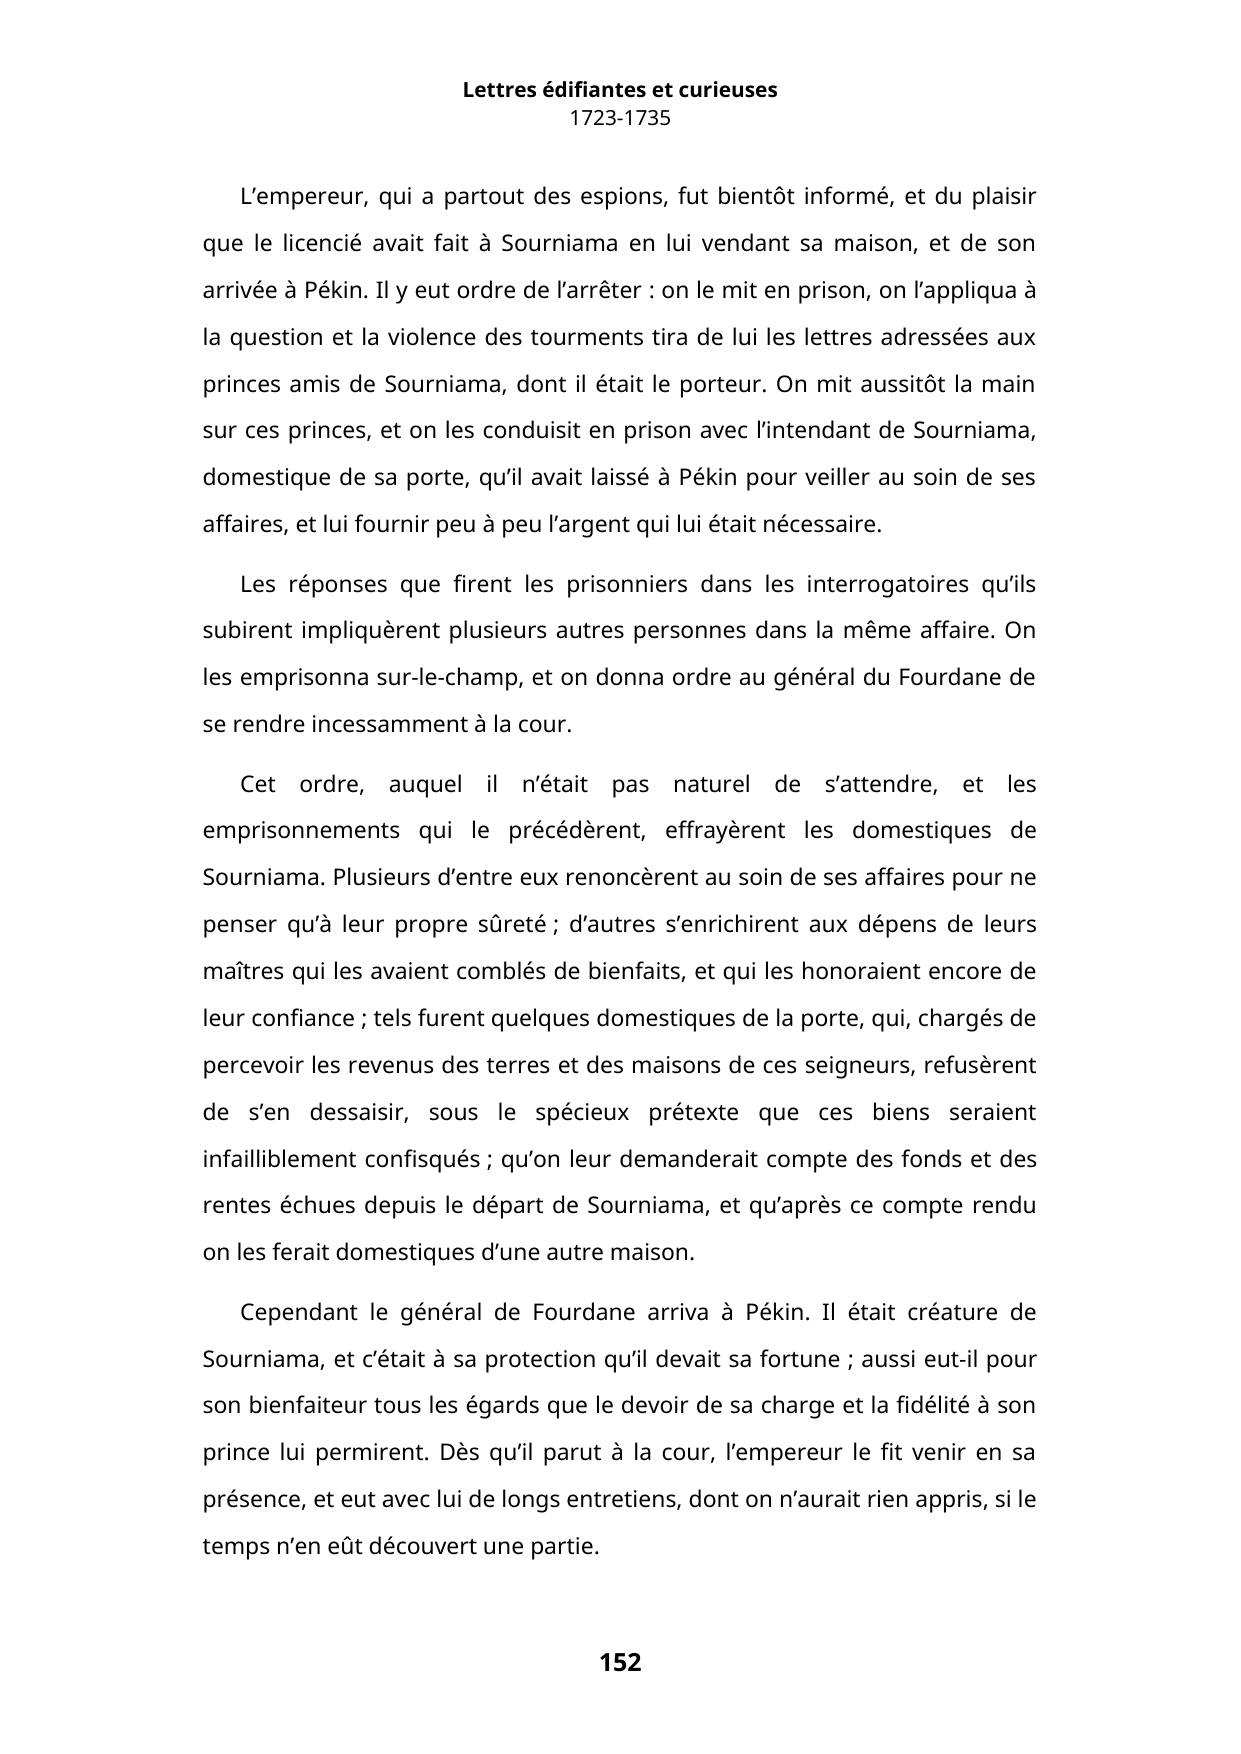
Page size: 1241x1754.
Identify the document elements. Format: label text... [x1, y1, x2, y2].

text Cet ordre, auquel il n’était pas naturel de s’attendre, et les emprisonnements qui le précédèrent, effrayèrent les domestiques de Sourniama. Plusieurs d’entre eux renoncèrent au soin de ses affaires pour ne penser qu’à leur propre sûreté ; d’autres s’enrichirent aux dépens de leurs maîtres qui les avaient comblés de bienfaits, et qui les honoraient encore de leur confiance ; tels furent quelques domestiques de la porte, qui, chargés de percevoir les revenus des terres et des maisons de ces seigneurs, refusèrent de s’en dessaisir, sous le spécieux prétexte que ces biens seraient infailliblement confisqués ; qu’on leur demanderait compte des fonds et des rentes échues depuis le départ de Sourniama, et qu’après ce compte rendu on les ferait domestiques d’une autre maison. [202, 767, 1038, 1267]
text L’empereur, qui a partout des espions, fut bientôt informé, et du plaisir que le licencié avait fait à Sourniama en lui vendant sa maison, et de son arrivée à Pékin. Il y eut ordre de l’arrêter : on le mit en prison, on l’appliqua à la question et la violence des tourments tira de lui les lettres adressées aux princes amis de Sourniama, dont il était le porteur. On mit aussitôt la main sur ces princes, et on les conduisit en prison avec l’intendant de Sourniama, domestique de sa porte, qu’il avait laissé à Pékin pour veiller au soin de ses affaires, et lui fournir peu à peu l’argent qui lui était nécessaire. [202, 180, 1038, 539]
text Cependant le général de Fourdane arriva à Pékin. Il était créature de Sourniama, et c’était à sa protection qu’il devait sa fortune ; aussi eut-il pour son bienfaiteur tous les égards que le devoir de sa charge et la fidélité à son prince lui permirent. Dès qu’il parut à la cour, l’empereur le fit venir en sa présence, et eut avec lui de longs entretiens, dont on n’aurait rien appris, si le temps n’en eût découvert une partie. [202, 1296, 1038, 1561]
text Les réponses que firent les prisonniers dans les interrogatoires qu’ils subirent impliquèrent plusieurs autres personnes dans la même affaire. On les emprisonna sur-le-champ, et on donna ordre au général du Fourdane de se rendre incessamment à la cour. [202, 567, 1038, 739]
